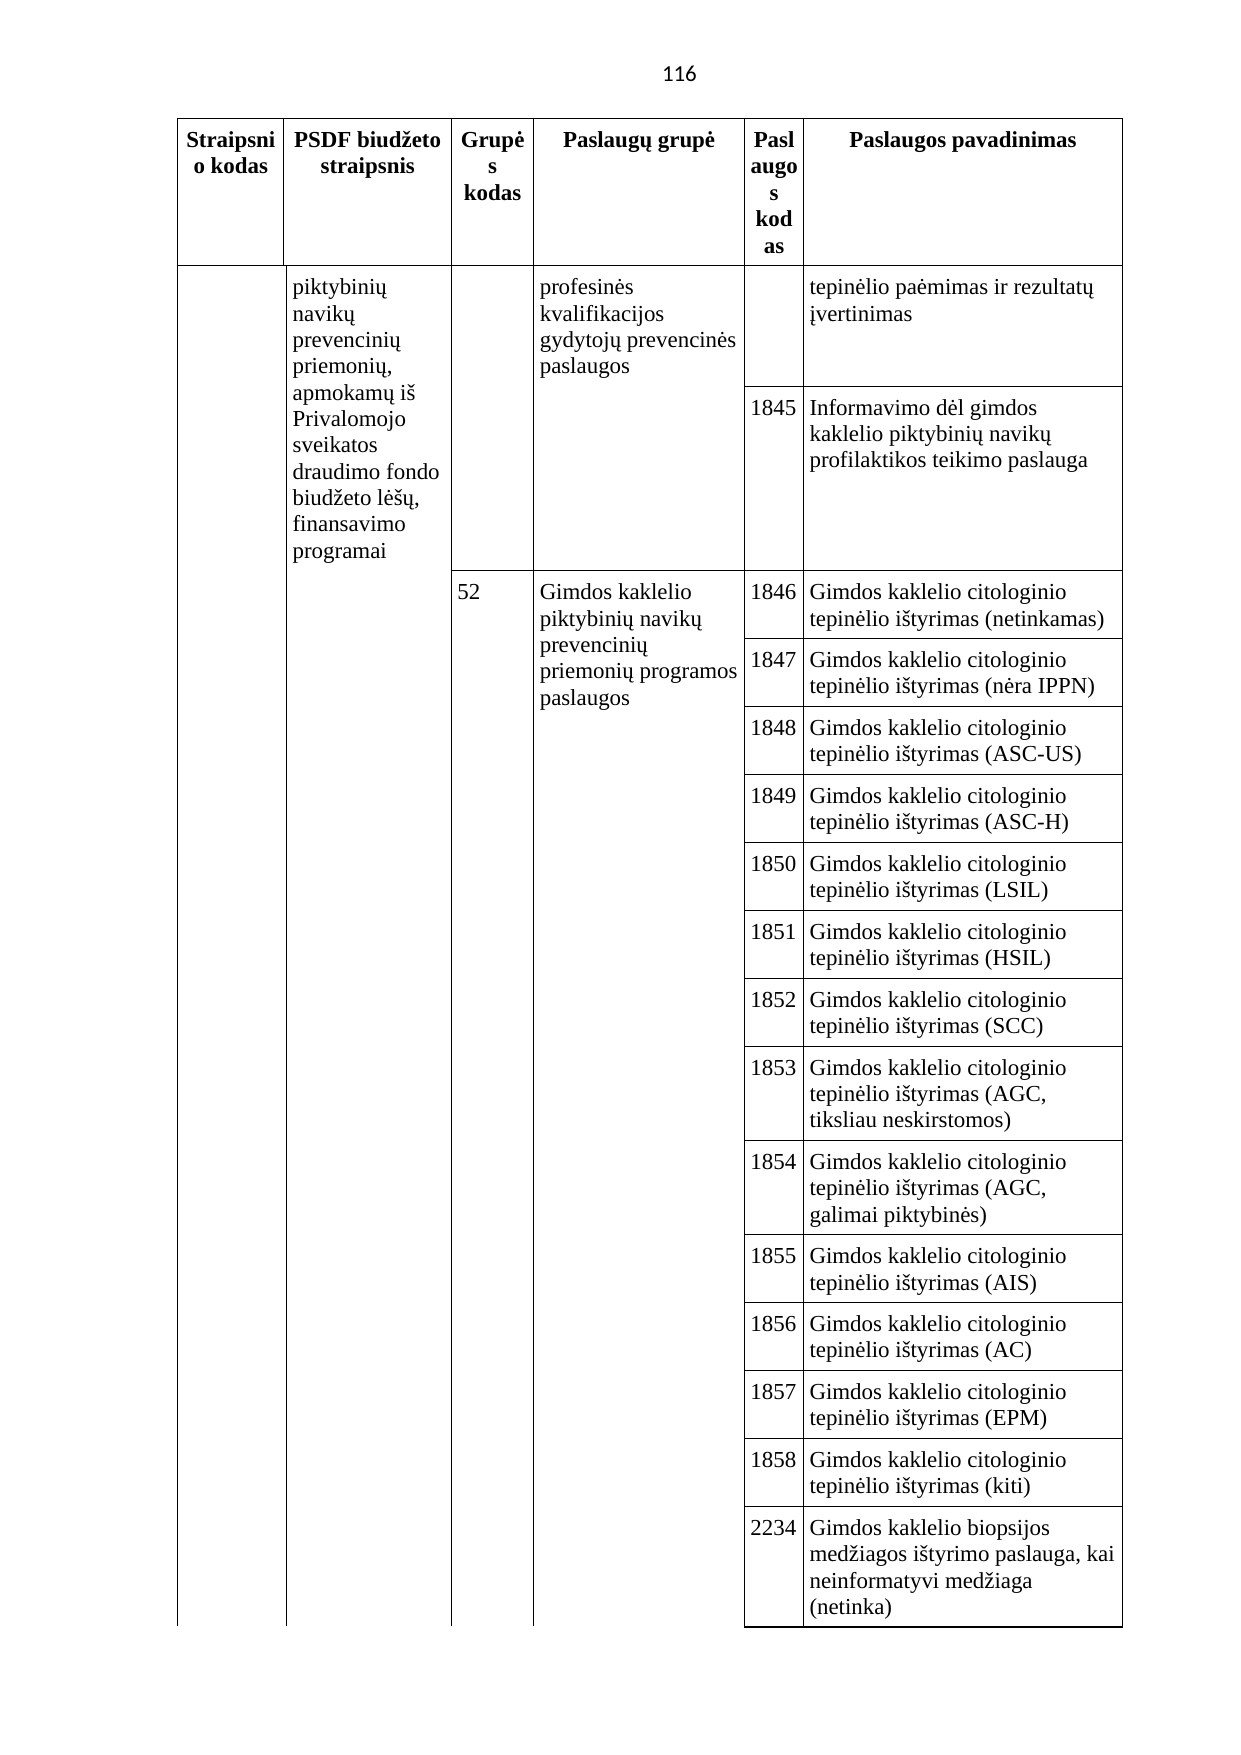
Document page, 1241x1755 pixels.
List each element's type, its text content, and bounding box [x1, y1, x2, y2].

table_cell [178, 386, 286, 570]
table_cell [452, 1438, 533, 1506]
table_cell 1855 [745, 1235, 803, 1302]
table_cell [287, 774, 451, 842]
table_cell [178, 570, 286, 638]
table_header Paslaugos kodas [745, 119, 803, 265]
table_cell piktybinių navikų prevencinių priemonių, apmokamų iš Privalomojo sveikatos draudimo fondo biudžeto lėšų, finansavimo programai [287, 266, 451, 570]
table_cell Gimdos kaklelio citologinio tepinėlio ištyrimas (AGC, tiksliau neskirstomos) [804, 1047, 1122, 1140]
table_cell Informavimo dėl gimdos kaklelio piktybinių navikų profilaktikos teikimo paslauga [804, 387, 1122, 570]
table_cell [534, 386, 744, 570]
table_cell [745, 266, 803, 386]
table_header Paslaugos pavadinimas [804, 119, 1122, 265]
table_cell 1856 [745, 1303, 803, 1370]
table_cell [534, 978, 744, 1046]
table_cell Gimdos kaklelio citologinio tepinėlio ištyrimas (SCC) [804, 979, 1122, 1046]
table_cell [534, 1046, 744, 1140]
table_cell [534, 1140, 744, 1234]
table_cell [287, 1234, 451, 1302]
table_cell [178, 774, 286, 842]
table_cell [287, 638, 451, 706]
table_cell [287, 1302, 451, 1370]
table_cell 1854 [745, 1141, 803, 1234]
table_cell [178, 1234, 286, 1302]
table_cell [178, 910, 286, 978]
table_header Grupės kodas [452, 119, 533, 265]
table_cell [534, 774, 744, 842]
table_cell Gimdos kaklelio citologinio tepinėlio ištyrimas (AIS) [804, 1235, 1122, 1302]
table_cell [534, 1302, 744, 1370]
table_cell [178, 842, 286, 910]
table_cell 1847 [745, 639, 803, 706]
table_cell [287, 842, 451, 910]
table_cell [287, 1046, 451, 1140]
table_cell Gimdos kaklelio biopsijos medžiagos ištyrimo paslauga, kai neinformatyvi medžiaga (netinka) [804, 1507, 1122, 1626]
table_cell [178, 266, 286, 386]
table_cell 1850 [745, 843, 803, 910]
table_cell 1853 [745, 1047, 803, 1140]
table_cell 1851 [745, 911, 803, 978]
table_cell Gimdos kaklelio citologinio tepinėlio ištyrimas (EPM) [804, 1371, 1122, 1438]
table_cell [287, 1370, 451, 1438]
table_cell [452, 978, 533, 1046]
table_cell [287, 910, 451, 978]
table_cell profesinės kvalifikacijos gydytojų prevencinės paslaugos [534, 266, 744, 386]
table_cell Gimdos kaklelio citologinio tepinėlio ištyrimas (kiti) [804, 1439, 1122, 1506]
table_cell 2234 [745, 1507, 803, 1626]
table_cell [287, 570, 451, 638]
table_cell Gimdos kaklelio citologinio tepinėlio ištyrimas (ASC-US) [804, 707, 1122, 774]
table_cell 1848 [745, 707, 803, 774]
table_cell Gimdos kaklelio citologinio tepinėlio ištyrimas (AC) [804, 1303, 1122, 1370]
table_cell [452, 1302, 533, 1370]
table_cell Gimdos kaklelio citologinio tepinėlio ištyrimas (nėra IPPN) [804, 639, 1122, 706]
table_header PSDF biudžeto straipsnis [284, 119, 451, 265]
table_cell [287, 978, 451, 1046]
table_cell [452, 266, 533, 386]
table_cell [534, 842, 744, 910]
table_cell [452, 638, 533, 706]
table_cell [178, 1140, 286, 1234]
table_cell [178, 1302, 286, 1370]
table_cell [178, 978, 286, 1046]
table_cell 1852 [745, 979, 803, 1046]
table_cell Gimdos kaklelio citologinio tepinėlio ištyrimas (LSIL) [804, 843, 1122, 910]
table_cell [452, 774, 533, 842]
table_cell [178, 1370, 286, 1438]
table_cell [452, 1506, 533, 1626]
table_cell [452, 842, 533, 910]
table_cell [534, 910, 744, 978]
table_cell [452, 1046, 533, 1140]
table_header Paslaugų grupė [534, 119, 744, 265]
table_cell [534, 1370, 744, 1438]
table_cell 1845 [745, 387, 803, 570]
table_cell [178, 1506, 286, 1626]
table_cell 1846 [745, 571, 803, 638]
table_cell [287, 706, 451, 774]
table_cell [178, 1438, 286, 1506]
table_cell [178, 706, 286, 774]
table_cell [452, 386, 533, 570]
table_header Straipsnio kodas [178, 119, 283, 265]
table_cell Gimdos kaklelio citologinio tepinėlio ištyrimas (netinkamas) [804, 571, 1122, 638]
table_cell [452, 910, 533, 978]
table_cell [287, 1438, 451, 1506]
table_cell 1849 [745, 775, 803, 842]
table_cell [452, 1140, 533, 1234]
table_cell [452, 1234, 533, 1302]
table_cell Gimdos kaklelio citologinio tepinėlio ištyrimas (AGC, galimai piktybinės) [804, 1141, 1122, 1234]
table_cell [452, 706, 533, 774]
table_cell [452, 1370, 533, 1438]
table_cell [287, 1506, 451, 1626]
table_cell [178, 1046, 286, 1140]
table_cell 1858 [745, 1439, 803, 1506]
table_cell [534, 1506, 744, 1626]
table_cell [287, 1140, 451, 1234]
table_cell [178, 638, 286, 706]
table_cell [534, 1438, 744, 1506]
table_cell Gimdos kaklelio piktybinių navikų prevencinių priemonių programos paslaugos [534, 571, 744, 774]
table_cell Gimdos kaklelio citologinio tepinėlio ištyrimas (ASC-H) [804, 775, 1122, 842]
table_cell tepinėlio paėmimas ir rezultatų įvertinimas [804, 266, 1122, 386]
table_cell 52 [452, 571, 533, 638]
table_cell Gimdos kaklelio citologinio tepinėlio ištyrimas (HSIL) [804, 911, 1122, 978]
table_cell 1857 [745, 1371, 803, 1438]
table_cell [534, 1234, 744, 1302]
